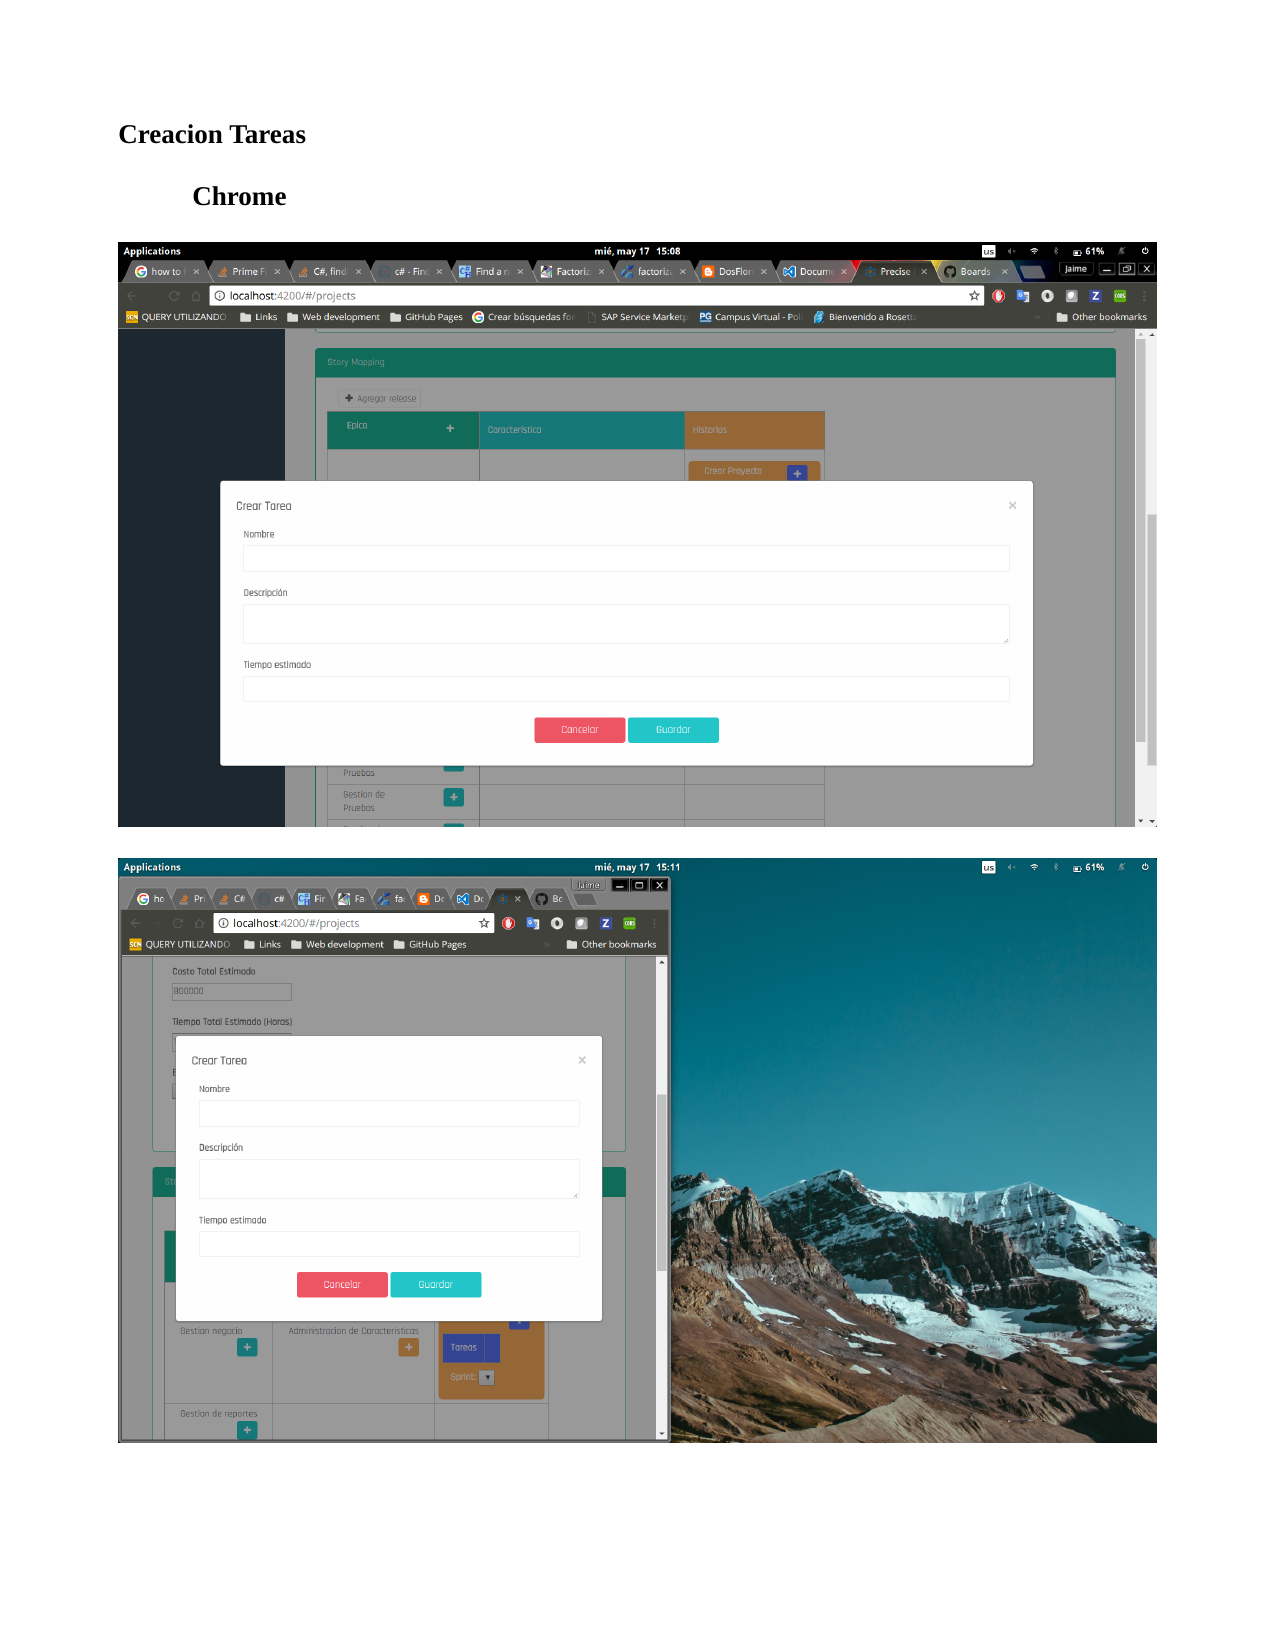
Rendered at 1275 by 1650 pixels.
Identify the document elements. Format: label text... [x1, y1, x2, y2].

text Creacion Tareas [118, 118, 1157, 149]
picture [118, 858, 1157, 1443]
text Chrome [118, 180, 1157, 212]
picture [118, 242, 1157, 827]
